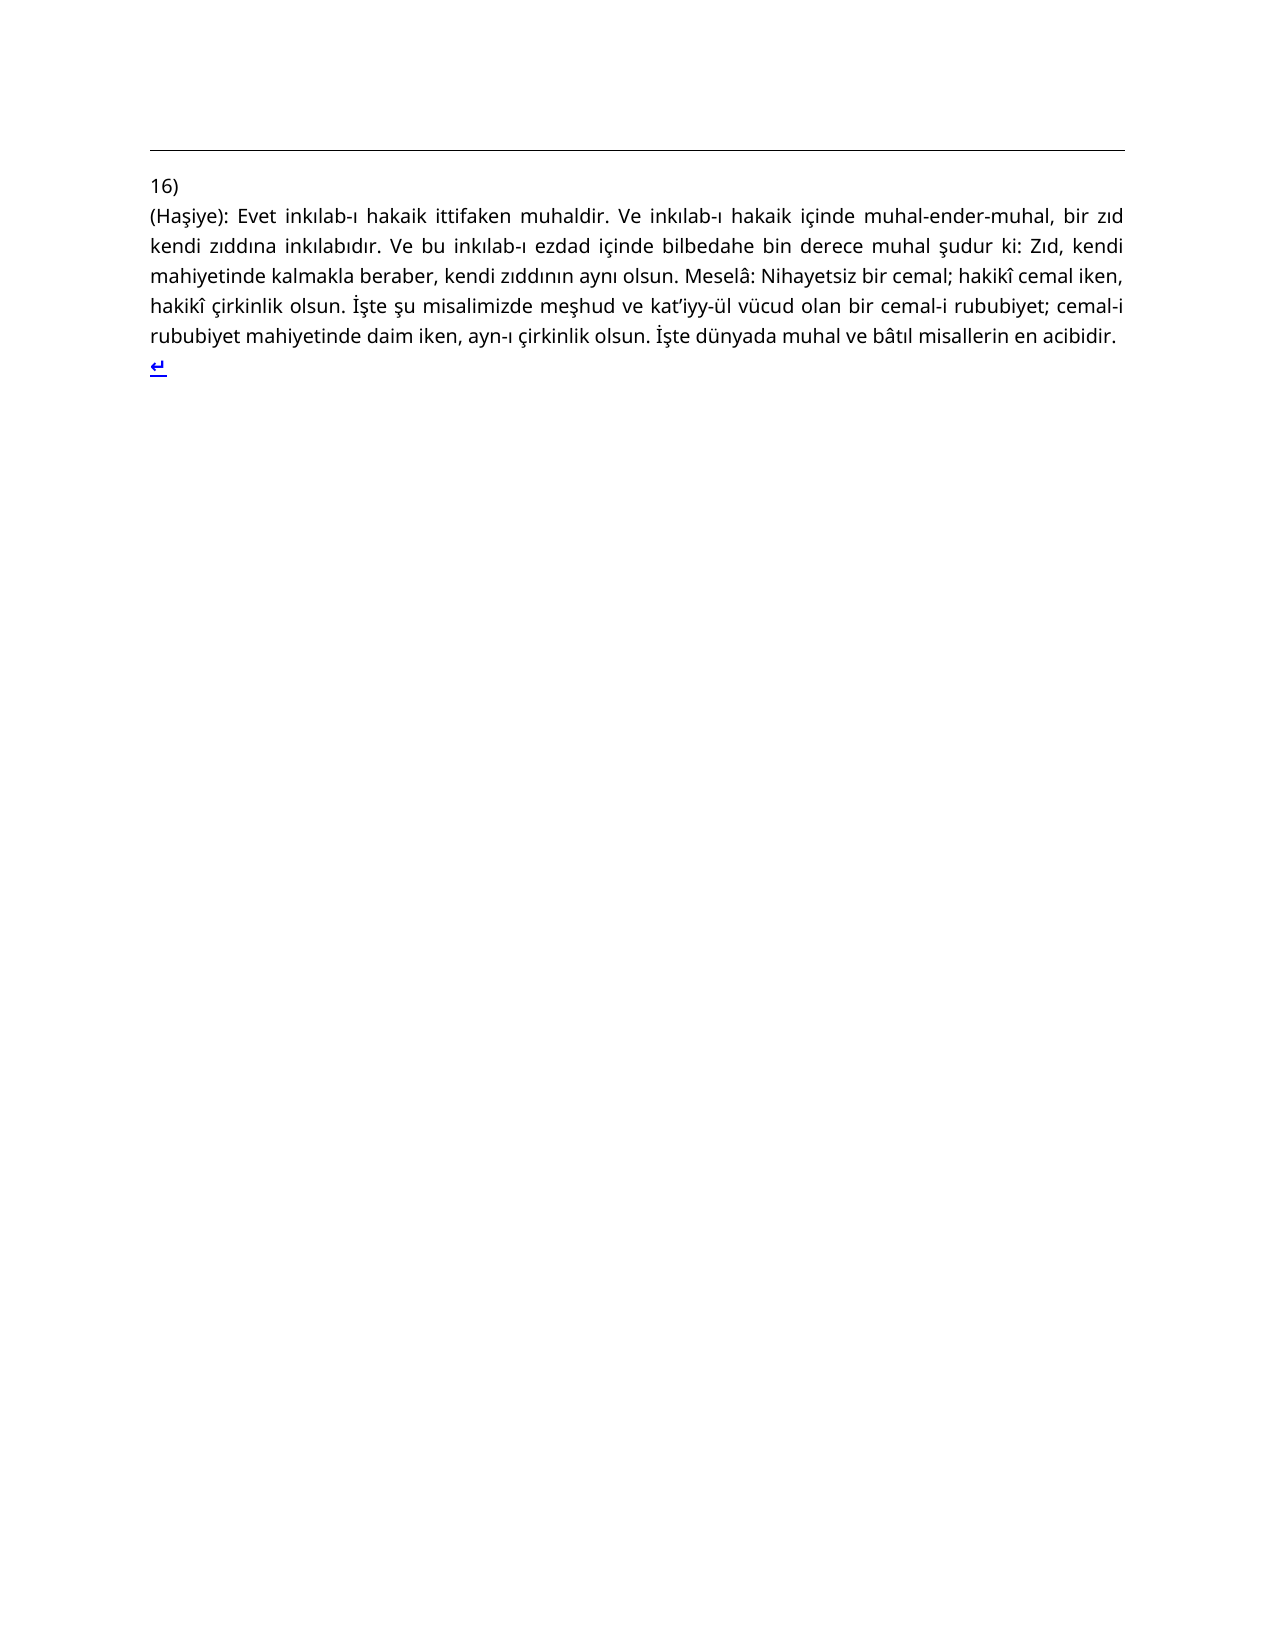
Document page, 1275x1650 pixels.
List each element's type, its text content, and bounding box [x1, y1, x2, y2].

text (Haşiye): Evet inkılab-ı hakaik ittifaken muhaldir. Ve inkılab-ı hakaik içinde muhal-ender-muhal, bir zıd kendi zıddına inkılabıdır. Ve bu inkılab-ı ezdad içinde bilbedahe bin derece muhal şudur ki: Zıd, kendi mahiyetinde kalmakla beraber, kendi zıddının aynı olsun. Meselâ: Nihayetsiz bir cemal; hakikî cemal iken, hakikî çirkinlik olsun. İşte şu misalimizde meşhud ve kat’iyy-ül vücud olan bir cemal-i rububiyet; cemal-i rububiyet mahiyetinde daim iken, ayn-ı çirkinlik olsun. İşte dünyada muhal ve bâtıl misallerin en acibidir. ↵ [150, 199, 1125, 379]
text 16) [150, 151, 1125, 199]
